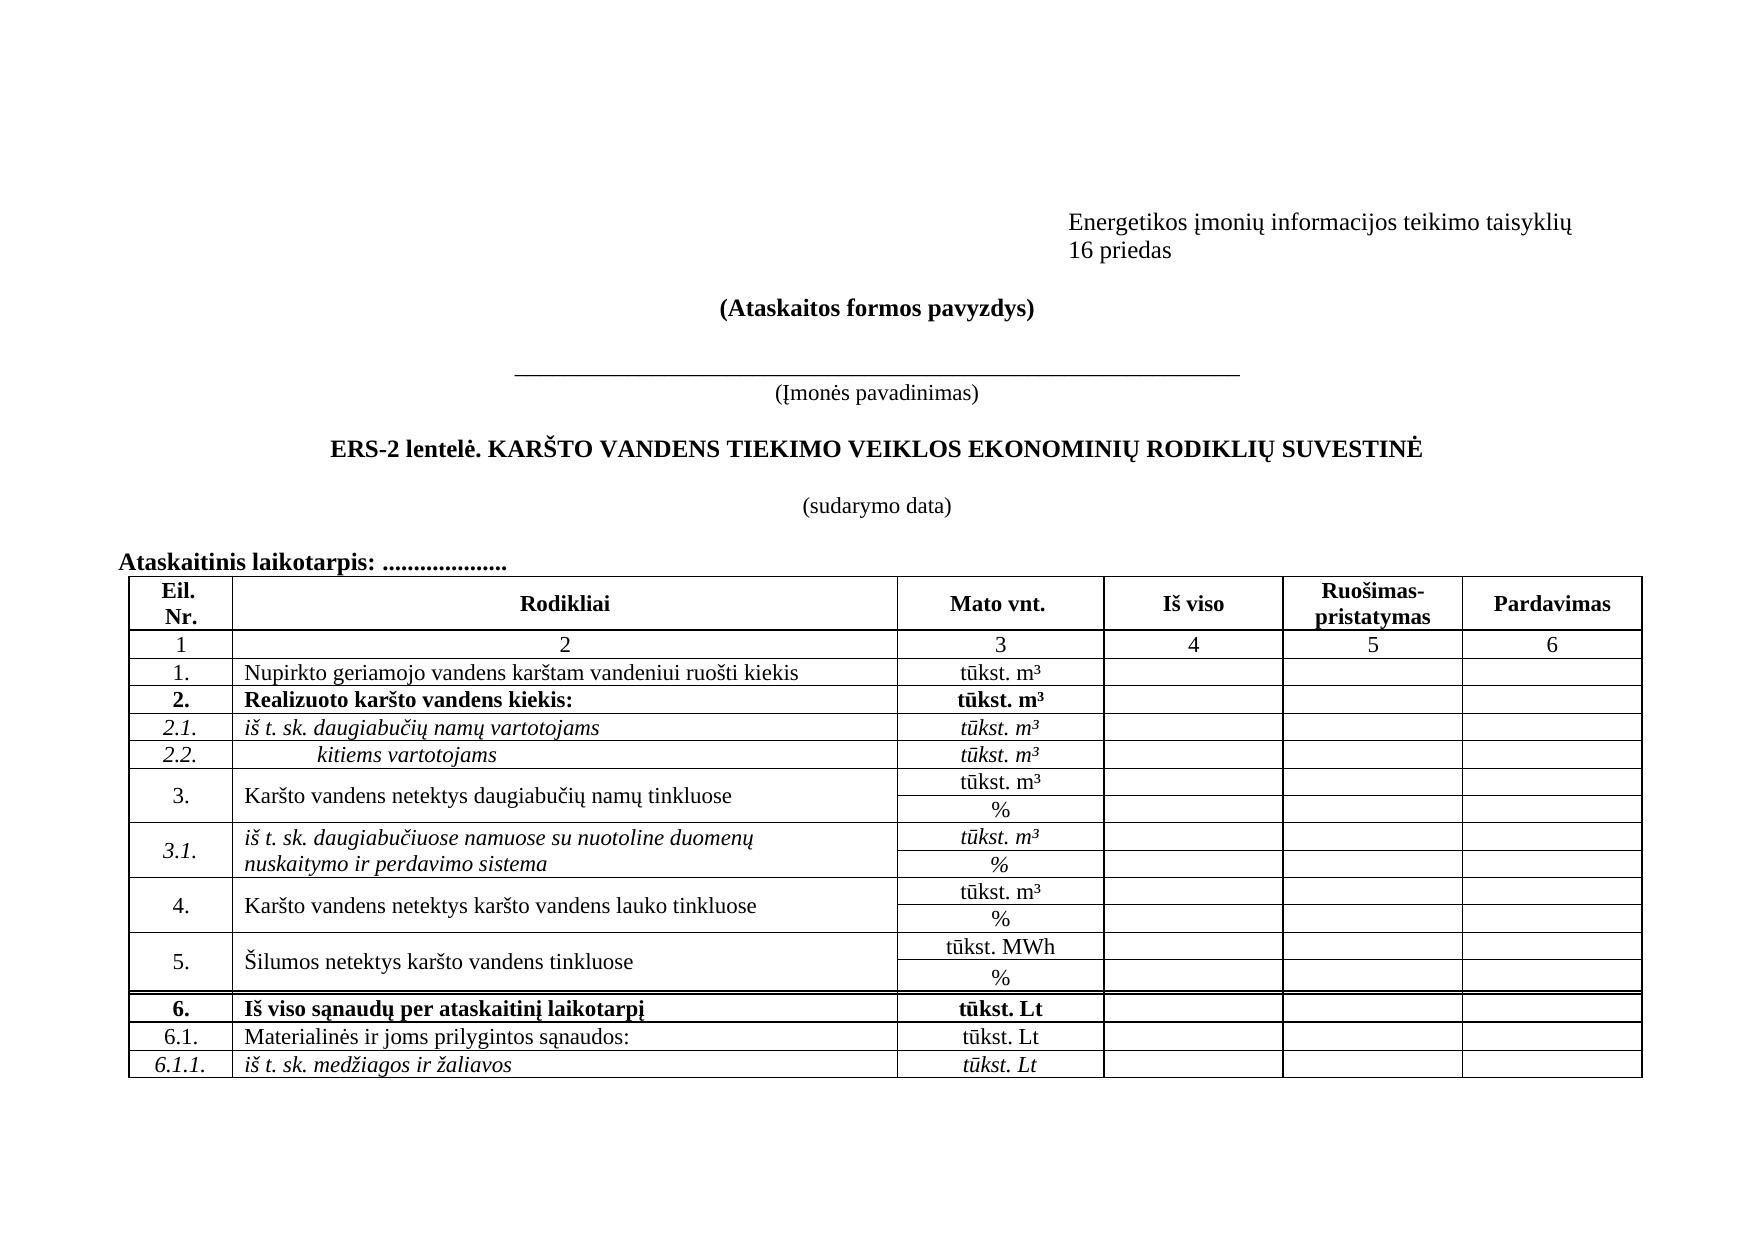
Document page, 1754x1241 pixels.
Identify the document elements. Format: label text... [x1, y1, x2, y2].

table_cell % [898, 851, 1103, 877]
text Ataskaitinis laikotarpis: .................... [118, 547, 1636, 576]
table_cell [1105, 878, 1282, 904]
table_cell [1284, 995, 1462, 1021]
table_cell [1105, 741, 1282, 767]
table_cell [1463, 823, 1641, 849]
table_cell 6.1. [130, 1023, 232, 1050]
table_cell 6. [130, 995, 232, 1021]
table_cell tūkst. m³ [898, 823, 1103, 849]
table_cell 1 [130, 631, 232, 658]
table_cell [1105, 1023, 1282, 1050]
table_cell [1463, 1051, 1641, 1077]
table_cell 4 [1105, 631, 1282, 658]
table_cell tūkst. m³ [898, 878, 1103, 904]
table_cell [1284, 905, 1462, 932]
table_header Pardavimas [1463, 577, 1641, 629]
table_cell tūkst. m³ [898, 741, 1103, 767]
text __________________________________________________________ [118, 350, 1636, 379]
table_cell [1463, 905, 1641, 932]
table_cell 4. [130, 878, 232, 932]
table_cell [1105, 960, 1282, 990]
table_cell % [898, 905, 1103, 932]
table_cell [1463, 769, 1641, 795]
table_cell [1105, 796, 1282, 822]
table_cell 2. [130, 686, 232, 713]
table_cell [1463, 1023, 1641, 1050]
table_cell [1284, 878, 1462, 904]
table_cell [1284, 823, 1462, 849]
table_cell [1284, 796, 1462, 822]
table_cell 1. [130, 659, 232, 685]
table_cell 3.1. [130, 823, 232, 877]
table_cell tūkst. Lt [898, 1023, 1103, 1050]
table_cell [1463, 933, 1641, 959]
table_cell [1105, 1051, 1282, 1077]
table_cell [1105, 714, 1282, 740]
table_cell [1463, 659, 1641, 685]
table_cell [1463, 741, 1641, 767]
table_cell [1284, 851, 1462, 877]
table_cell [1105, 933, 1282, 959]
table_cell % [898, 960, 1103, 990]
table_cell 6.1.1. [130, 1051, 232, 1077]
table_cell [1105, 851, 1282, 877]
table_cell [1284, 1023, 1462, 1050]
table_cell 5 [1284, 631, 1462, 658]
table_cell iš t. sk. daugiabučių namų vartotojams [233, 714, 897, 740]
text 16 priedas [1068, 235, 1636, 264]
table_cell [1105, 823, 1282, 849]
table_cell [1105, 769, 1282, 795]
table_header Mato vnt. [898, 577, 1103, 629]
table_cell % [898, 796, 1103, 822]
text ERS-2 lentelė. KARŠTO VANDENS TIEKIMO VEIKLOS EKONOMINIŲ RODIKLIŲ SUVESTINĖ [118, 434, 1636, 463]
table_cell [1463, 796, 1641, 822]
table_header Eil. Nr. [130, 577, 232, 629]
table_cell tūkst. m³ [898, 686, 1103, 713]
table_cell iš t. sk. daugiabučiuose namuose su nuotoline duomenų nuskaitymo ir perdavimo sistema [233, 823, 897, 877]
table_cell Karšto vandens netektys karšto vandens lauko tinkluose [233, 878, 897, 932]
table_header Ruošimas-pristatymas [1284, 577, 1462, 629]
table_cell [1463, 995, 1641, 1021]
text (Ataskaitos formos pavyzdys) [118, 293, 1636, 322]
table_cell [1463, 960, 1641, 990]
table_cell Karšto vandens netektys daugiabučių namų tinkluose [233, 769, 897, 822]
table_cell 2.2. [130, 741, 232, 767]
table_cell [1284, 686, 1462, 713]
text (sudarymo data) [118, 492, 1636, 518]
table_cell [1463, 714, 1641, 740]
table_header Iš viso [1105, 577, 1282, 629]
table_cell 2.1. [130, 714, 232, 740]
table_cell [1284, 1051, 1462, 1077]
table_cell 2 [233, 631, 897, 658]
text (Įmonės pavadinimas) [118, 379, 1636, 406]
text Energetikos įmonių informacijos teikimo taisyklių [1068, 207, 1636, 235]
table_cell 6 [1463, 631, 1641, 658]
table_cell Šilumos netektys karšto vandens tinkluose [233, 933, 897, 990]
table_cell [1105, 686, 1282, 713]
table_cell tūkst. m³ [898, 769, 1103, 795]
table_header Rodikliai [233, 577, 897, 629]
table_cell [1105, 905, 1282, 932]
table_cell 3. [130, 769, 232, 822]
table_cell Materialinės ir joms prilygintos sąnaudos: [233, 1023, 897, 1050]
table_cell tūkst. MWh [898, 933, 1103, 959]
table_cell [1463, 878, 1641, 904]
table_cell tūkst. Lt [898, 1051, 1103, 1077]
table_cell [1284, 960, 1462, 990]
table_cell Iš viso sąnaudų per ataskaitinį laikotarpį [233, 995, 897, 1021]
table_cell [1284, 769, 1462, 795]
table_cell 3 [898, 631, 1103, 658]
table_cell [1284, 714, 1462, 740]
table_cell Realizuoto karšto vandens kiekis: [233, 686, 897, 713]
table_cell kitiems vartotojams [233, 741, 897, 767]
table_cell tūkst. m³ [898, 714, 1103, 740]
table_cell tūkst. Lt [898, 995, 1103, 1021]
table_cell tūkst. m³ [898, 659, 1103, 685]
table_cell [1463, 851, 1641, 877]
table_cell iš t. sk. medžiagos ir žaliavos [233, 1051, 897, 1077]
table_cell [1105, 659, 1282, 685]
table_cell [1463, 686, 1641, 713]
table_cell 5. [130, 933, 232, 990]
table_cell [1284, 659, 1462, 685]
table_cell [1105, 995, 1282, 1021]
table_cell [1284, 933, 1462, 959]
table_cell [1284, 741, 1462, 767]
table_cell Nupirkto geriamojo vandens karštam vandeniui ruošti kiekis [233, 659, 897, 685]
